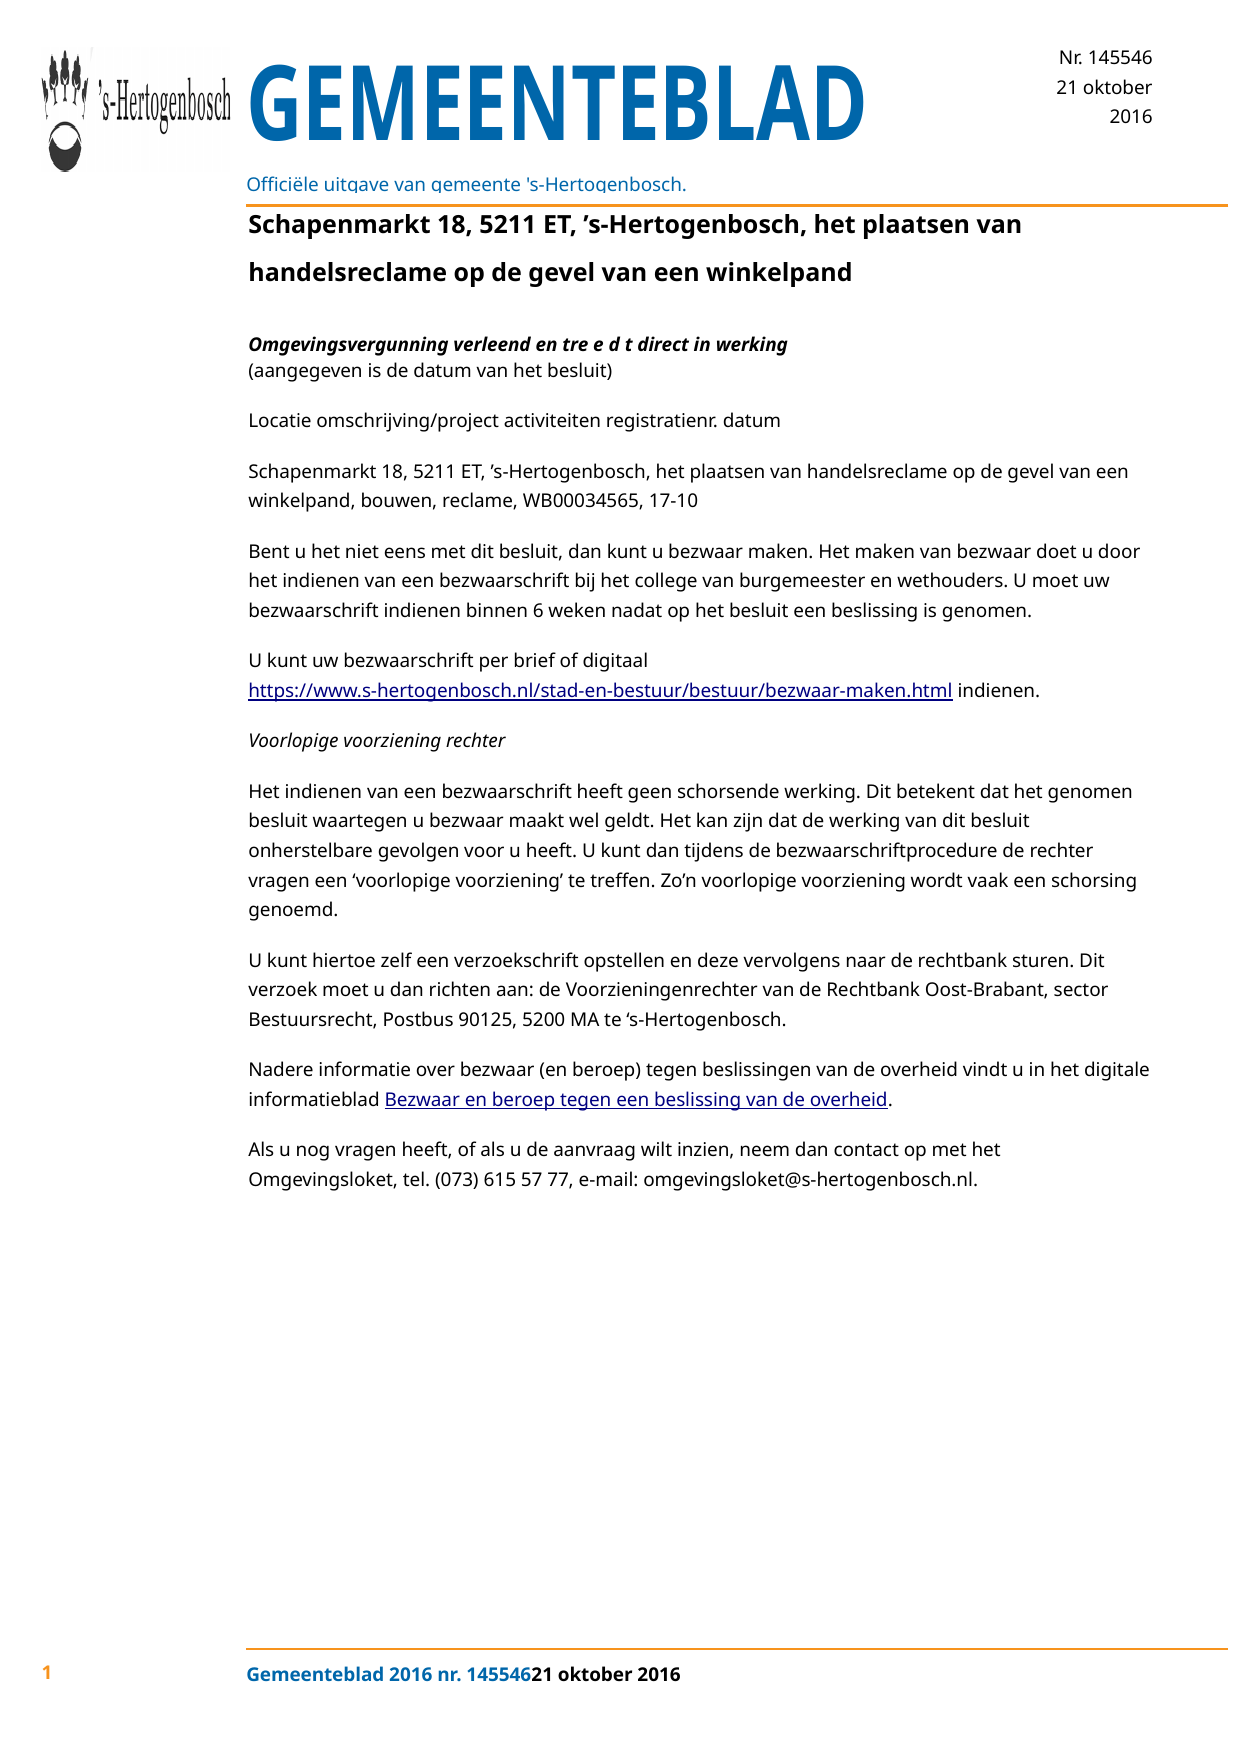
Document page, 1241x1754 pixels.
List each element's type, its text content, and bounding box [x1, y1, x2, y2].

text Bent u het niet eens met dit besluit, dan kunt u bezwaar maken. Het maken van bezwaar doet u door het indienen van een bezwaarschrift bij het college van burgemeester en wethouders. U moet uw bezwaarschrift indienen binnen 6 weken nadat op het besluit een beslissing is genomen. [248, 538, 1152, 623]
text Het indienen van een bezwaarschrift heeft geen schorsende werking. Dit betekent dat het genomen besluit waartegen u bezwaar maakt wel geldt. Het kan zijn dat de werking van dit besluit onherstelbare gevolgen voor u heeft. U kunt dan tijdens de bezwaarschriftprocedure de rechter vragen een ‘voorlopige voorziening’ te treffen. Zo’n voorlopige voorziening wordt vaak een schorsing genoemd. [248, 778, 1152, 922]
text (aangegeven is de datum van het besluit) [248, 357, 1152, 383]
picture [41, 47, 231, 172]
text U kunt hiertoe zelf een verzoekschrift opstellen en deze vervolgens naar de rechtbank sturen. Dit verzoek moet u dan richten aan: de Voorzieningenrechter van de Rechtbank Oost-Brabant, sector Bestuursrecht, Postbus 90125, 5200 MA te ‘s-Hertogenbosch. [248, 947, 1152, 1032]
text Schapenmarkt 18, 5211 ET, ’s-Hertogenbosch, het plaatsen van handelsreclame op de gevel van een winkelpand [248, 207, 1152, 288]
text Voorlopige voorziening rechter [248, 728, 1152, 753]
text Nadere informatie over bezwaar (en beroep) tegen beslissingen van de overheid vindt u in het digitale informatieblad Bezwaar en beroep tegen een beslissing van de overheid. [248, 1056, 1152, 1112]
text Schapenmarkt 18, 5211 ET, ’s-Hertogenbosch, het plaatsen van handelsreclame op de gevel van een winkelpand, bouwen, reclame, WB00034565, 17-10 [248, 458, 1152, 513]
text Als u nog vragen heeft, of als u de aanvraag wilt inzien, neem dan contact op met het Omgevingsloket, tel. (073) 615 57 77, e-mail: omgevingsloket@s-hertogenbosch.nl. [248, 1136, 1152, 1192]
text U kunt uw bezwaarschrift per brief of digitaal https://www.s-hertogenbosch.nl/stad-en-bestuur/bestuur/bezwaar-maken.html indienen. [248, 648, 1152, 703]
text Omgevingsvergunning verleend en tre e d t direct in werking [248, 331, 1152, 357]
text Locatie omschrijving/project activiteiten registratienr. datum [248, 408, 1152, 433]
